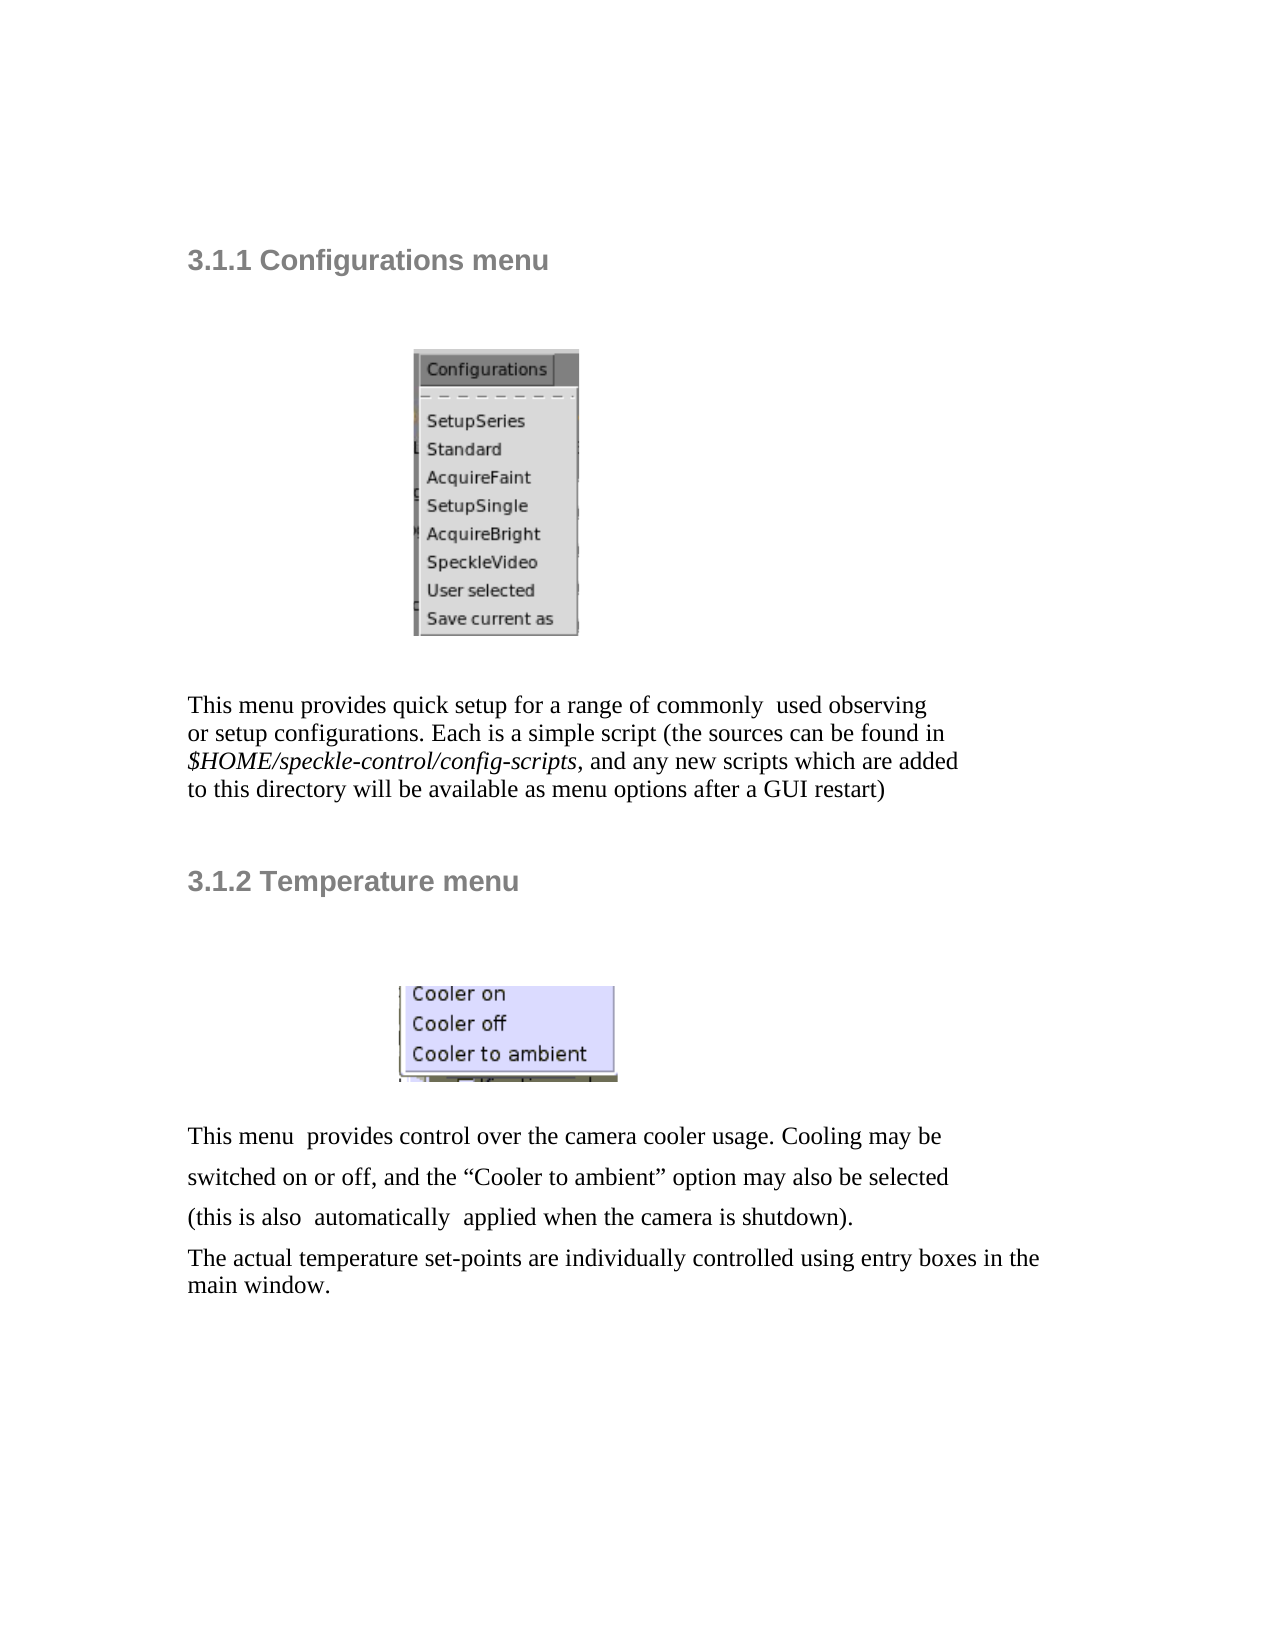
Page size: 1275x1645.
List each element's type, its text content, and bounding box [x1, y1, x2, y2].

text This menu provides quick setup for a range of commonly used observing [187, 691, 1087, 719]
text This menu provides control over the camera cooler usage. Cooling may be [187, 1122, 1087, 1150]
text or setup configurations. Each is a simple script (the sources can be found in [187, 719, 1087, 747]
text The actual temperature set-points are individually controlled using entry boxes in the main window. [187, 1243, 1087, 1299]
text (this is also automatically applied when the camera is shutdown). [187, 1203, 1087, 1231]
subtitle 3.1.2 Temperature menu [187, 865, 1087, 897]
text switched on or off, and the “Cooler to ambient” option may also be selected [187, 1162, 1087, 1190]
picture [398, 986, 618, 1082]
text to this directory will be available as menu options after a GUI restart) [187, 775, 1087, 803]
subtitle 3.1.1 Configurations menu [187, 244, 1087, 277]
text $HOME/speckle-control/config-scripts, and any new scripts which are added [187, 747, 1087, 775]
picture [413, 349, 580, 636]
